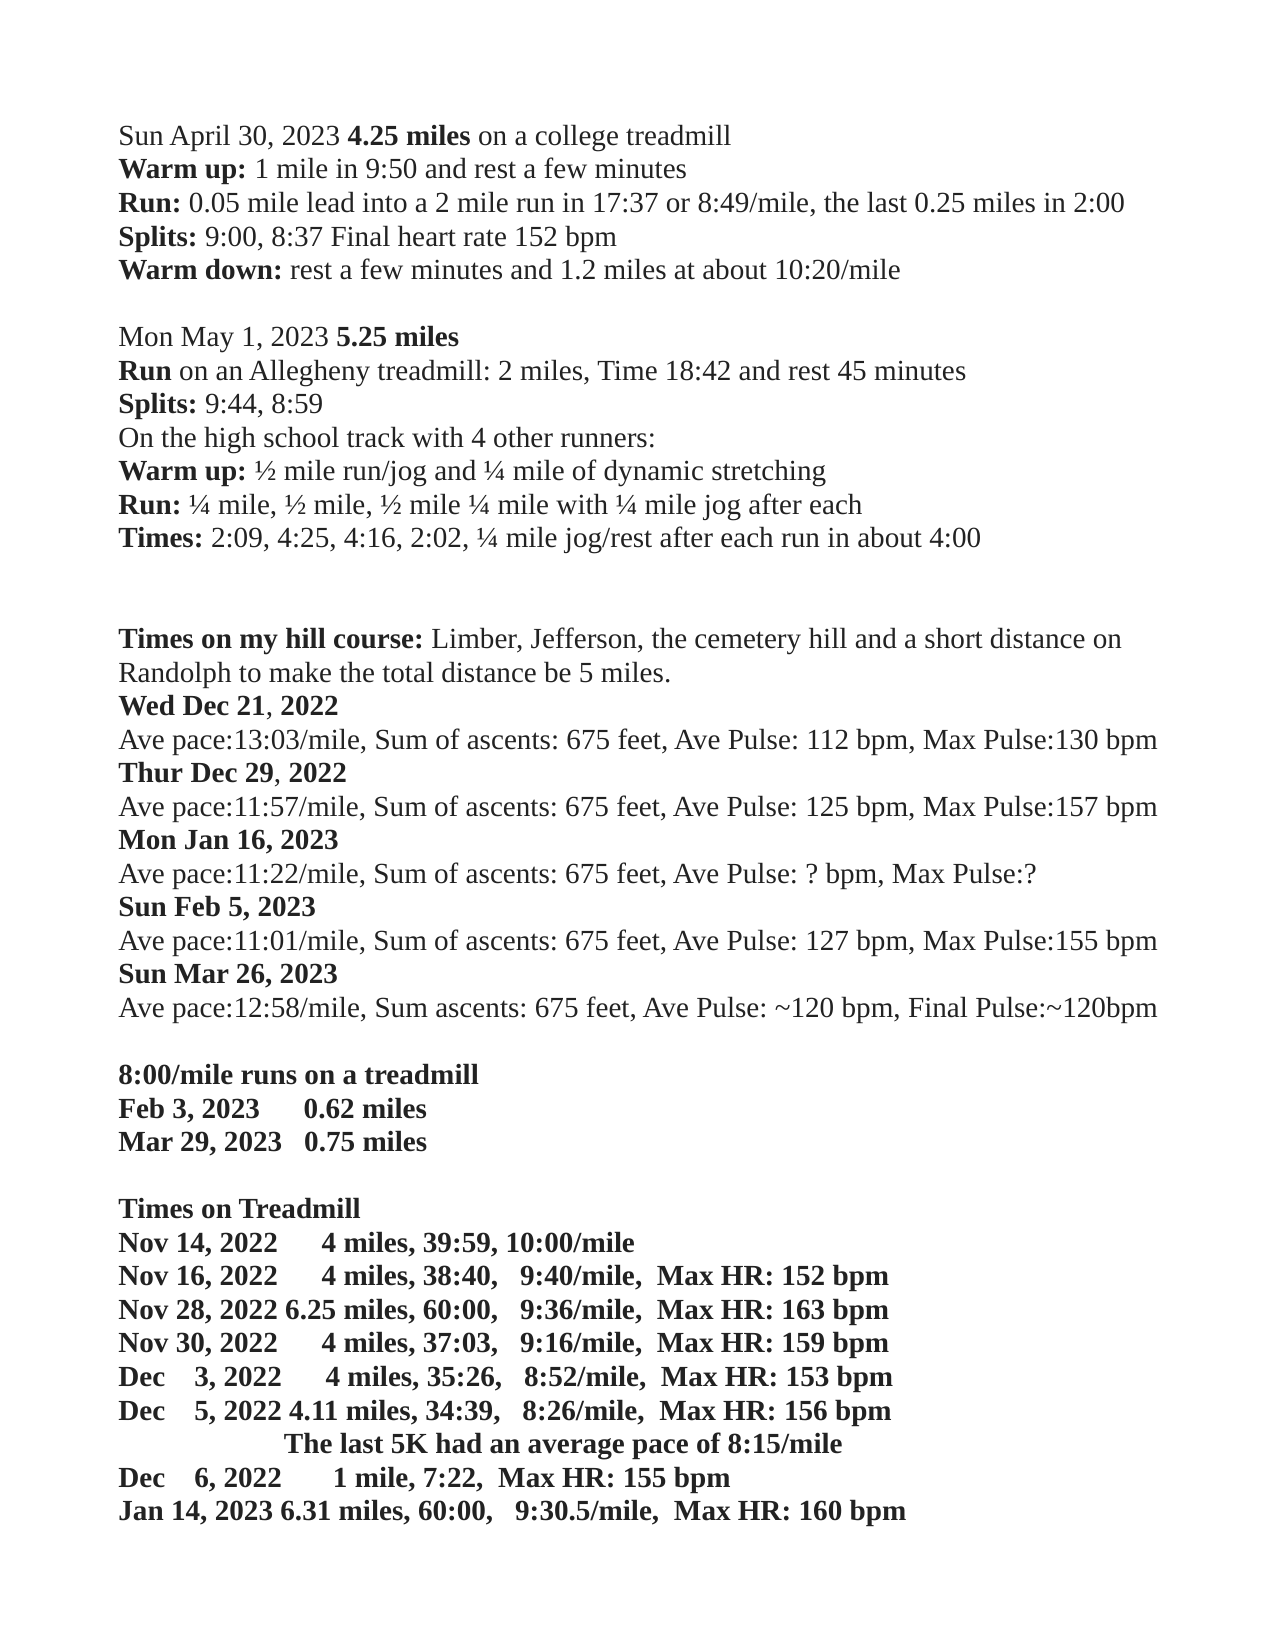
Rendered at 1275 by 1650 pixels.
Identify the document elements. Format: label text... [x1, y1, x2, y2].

text Sun Feb 5, 2023 [118, 889, 1161, 923]
text Nov 14, 2022 4 miles, 39:59, 10:00/mile [118, 1225, 1161, 1258]
text Ave pace:11:22/mile, Sum of ascents: 675 feet, Ave Pulse: ? bpm, Max Pulse:? [118, 856, 1161, 889]
text Splits: 9:00, 8:37 Final heart rate 152 bpm [118, 219, 1161, 252]
text Dec 6, 2022 1 mile, 7:22, Max HR: 155 bpm [118, 1460, 1161, 1493]
text 8:00/mile runs on a treadmill [118, 1057, 1161, 1091]
text Ave pace:13:03/mile, Sum of ascents: 675 feet, Ave Pulse: 112 bpm, Max Pulse:130 bpm [118, 722, 1161, 755]
text Warm down: rest a few minutes and 1.2 miles at about 10:20/mile [118, 252, 1161, 286]
text Nov 30, 2022 4 miles, 37:03, 9:16/mile, Max HR: 159 bpm [118, 1326, 1161, 1359]
text Mon May 1, 2023 5.25 miles [118, 319, 1161, 353]
text Sun April 30, 2023 4.25 miles on a college treadmill [118, 118, 1161, 152]
text Splits: 9:44, 8:59 [118, 386, 1161, 420]
text Feb 3, 2023 0.62 miles [118, 1091, 1161, 1124]
text The last 5K had an average pace of 8:15/mile [118, 1426, 1161, 1460]
text Ave pace:11:01/mile, Sum of ascents: 675 feet, Ave Pulse: 127 bpm, Max Pulse:155 bpm [118, 923, 1161, 957]
text Mon Jan 16, 2023 [118, 822, 1161, 856]
text Ave pace:11:57/mile, Sum of ascents: 675 feet, Ave Pulse: 125 bpm, Max Pulse:157 bpm [118, 789, 1161, 822]
text Times on Treadmill [118, 1191, 1161, 1225]
text Dec 5, 2022 4.11 miles, 34:39, 8:26/mile, Max HR: 156 bpm [118, 1393, 1161, 1426]
text Ave pace:12:58/mile, Sum ascents: 675 feet, Ave Pulse: ~120 bpm, Final Pulse:~120bpm [118, 990, 1161, 1024]
text Wed Dec 21, 2022 [118, 688, 1161, 722]
text Run: ¼ mile, ½ mile, ½ mile ¼ mile with ¼ mile jog after each [118, 487, 1161, 521]
text Nov 28, 2022 6.25 miles, 60:00, 9:36/mile, Max HR: 163 bpm [118, 1292, 1161, 1326]
text On the high school track with 4 other runners: [118, 420, 1161, 453]
text Warm up: 1 mile in 9:50 and rest a few minutes [118, 152, 1161, 185]
text Jan 14, 2023 6.31 miles, 60:00, 9:30.5/mile, Max HR: 160 bpm [118, 1493, 1161, 1527]
text Thur Dec 29, 2022 [118, 755, 1161, 789]
text Times: 2:09, 4:25, 4:16, 2:02, ¼ mile jog/rest after each run in about 4:00 [118, 521, 1161, 554]
text Sun Mar 26, 2023 [118, 957, 1161, 990]
text Run on an Allegheny treadmill: 2 miles, Time 18:42 and rest 45 minutes [118, 353, 1161, 386]
text Mar 29, 2023 0.75 miles [118, 1124, 1161, 1158]
text Run: 0.05 mile lead into a 2 mile run in 17:37 or 8:49/mile, the last 0.25 miles in 2:00 [118, 185, 1161, 219]
text Warm up: ½ mile run/jog and ¼ mile of dynamic stretching [118, 453, 1161, 487]
text Nov 16, 2022 4 miles, 38:40, 9:40/mile, Max HR: 152 bpm [118, 1258, 1161, 1292]
text Times on my hill course: Limber, Jefferson, the cemetery hill and a short distance on Randolph to make the total distance be 5 miles. [118, 621, 1161, 688]
text Dec 3, 2022 4 miles, 35:26, 8:52/mile, Max HR: 153 bpm [118, 1359, 1161, 1393]
